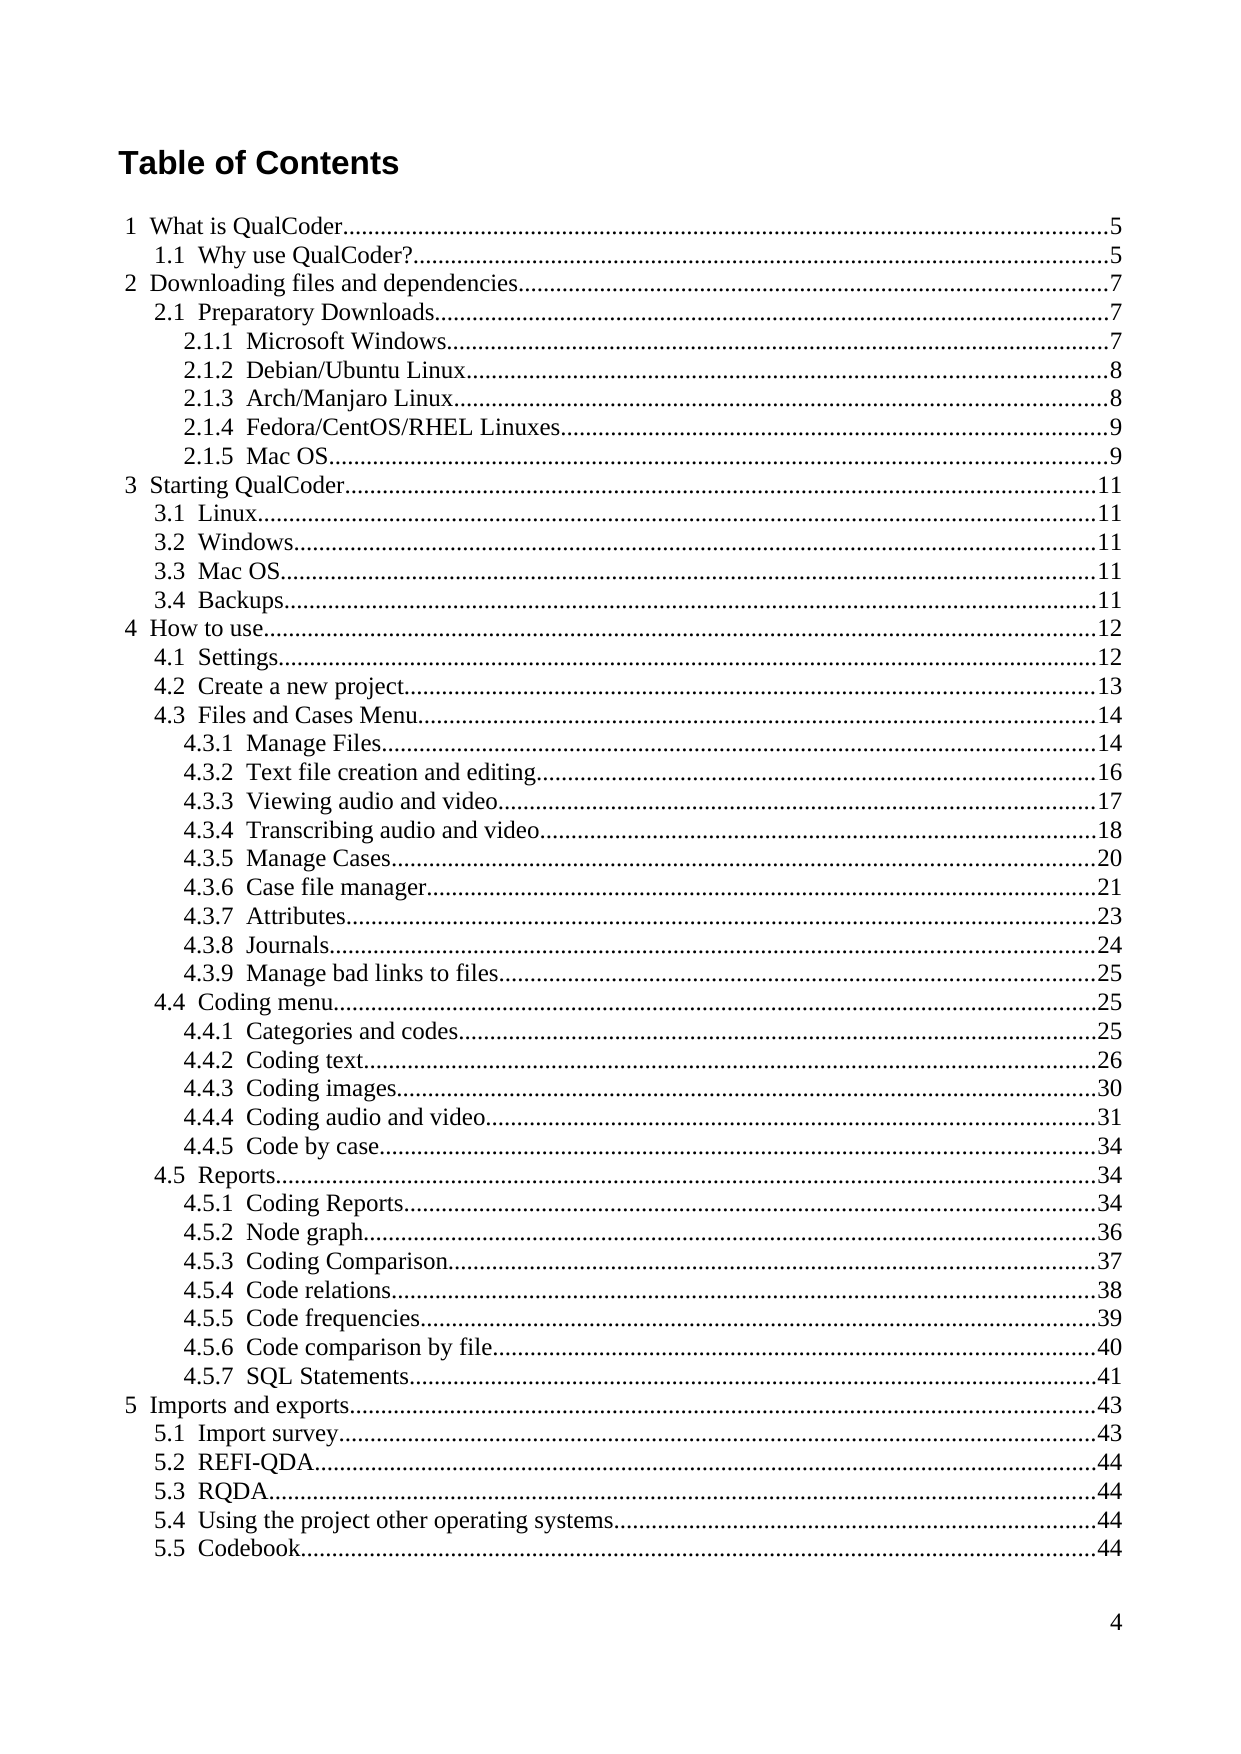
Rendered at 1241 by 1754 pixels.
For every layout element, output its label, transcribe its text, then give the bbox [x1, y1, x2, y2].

text 2.1 Preparatory Downloads 7 [148, 297, 1122, 326]
text 2.1.5 Mac OS 9 [177, 441, 1122, 470]
text 4.3.9 Manage bad links to files 25 [177, 958, 1122, 987]
text 4.4.3 Coding images 30 [177, 1073, 1122, 1102]
text 4.4.4 Coding audio and video 31 [177, 1102, 1122, 1131]
text 2.1.3 Arch/Manjaro Linux 8 [177, 383, 1122, 412]
text 2 Downloading files and dependencies 7 [118, 268, 1122, 297]
text 2.1.4 Fedora/CentOS/RHEL Linuxes 9 [177, 412, 1122, 441]
text 3.3 Mac OS 11 [148, 556, 1122, 585]
text 4.4.2 Coding text 26 [177, 1045, 1122, 1073]
text 5.1 Import survey 43 [148, 1418, 1122, 1447]
text 4.5.5 Code frequencies 39 [177, 1303, 1122, 1332]
subtitle Table of Contents [118, 143, 1122, 182]
text 1.1 Why use QualCoder? 5 [148, 240, 1122, 268]
text 5.4 Using the project other operating systems 44 [148, 1505, 1122, 1533]
text 5.3 RQDA 44 [148, 1476, 1122, 1505]
text 2.1.1 Microsoft Windows 7 [177, 326, 1122, 355]
text 4 How to use 12 [118, 613, 1122, 642]
text 4.3.6 Case file manager 21 [177, 872, 1122, 901]
text 4.3.8 Journals 24 [177, 930, 1122, 958]
text 4.2 Create a new project 13 [148, 671, 1122, 700]
text 4.5.6 Code comparison by file 40 [177, 1332, 1122, 1361]
text 4.1 Settings 12 [148, 642, 1122, 671]
text 5 Imports and exports 43 [118, 1390, 1122, 1418]
text 3.2 Windows 11 [148, 527, 1122, 556]
text 4.3.1 Manage Files 14 [177, 728, 1122, 757]
text 4.5.4 Code relations 38 [177, 1275, 1122, 1303]
text 4.5 Reports 34 [148, 1160, 1122, 1188]
text 4.3.5 Manage Cases 20 [177, 843, 1122, 872]
text 3 Starting QualCoder 11 [118, 470, 1122, 498]
text 4.5.2 Node graph 36 [177, 1217, 1122, 1246]
text 3.4 Backups 11 [148, 585, 1122, 613]
text 5.5 Codebook 44 [148, 1533, 1122, 1562]
text 5.2 REFI-QDA 44 [148, 1447, 1122, 1476]
text 4.4.1 Categories and codes 25 [177, 1016, 1122, 1045]
text 4.4.5 Code by case 34 [177, 1131, 1122, 1160]
text 4.4 Coding menu 25 [148, 987, 1122, 1016]
text 2.1.2 Debian/Ubuntu Linux 8 [177, 355, 1122, 383]
text 4.3.7 Attributes 23 [177, 901, 1122, 930]
text 1 What is QualCoder 5 [118, 211, 1122, 240]
text 3.1 Linux 11 [148, 498, 1122, 527]
text 4.5.7 SQL Statements 41 [177, 1361, 1122, 1390]
text 4.3.2 Text file creation and editing 16 [177, 757, 1122, 786]
text 4.3 Files and Cases Menu 14 [148, 700, 1122, 728]
text 4.3.3 Viewing audio and video 17 [177, 786, 1122, 815]
text 4.5.3 Coding Comparison 37 [177, 1246, 1122, 1275]
text 4.5.1 Coding Reports 34 [177, 1188, 1122, 1217]
text 4.3.4 Transcribing audio and video 18 [177, 815, 1122, 843]
